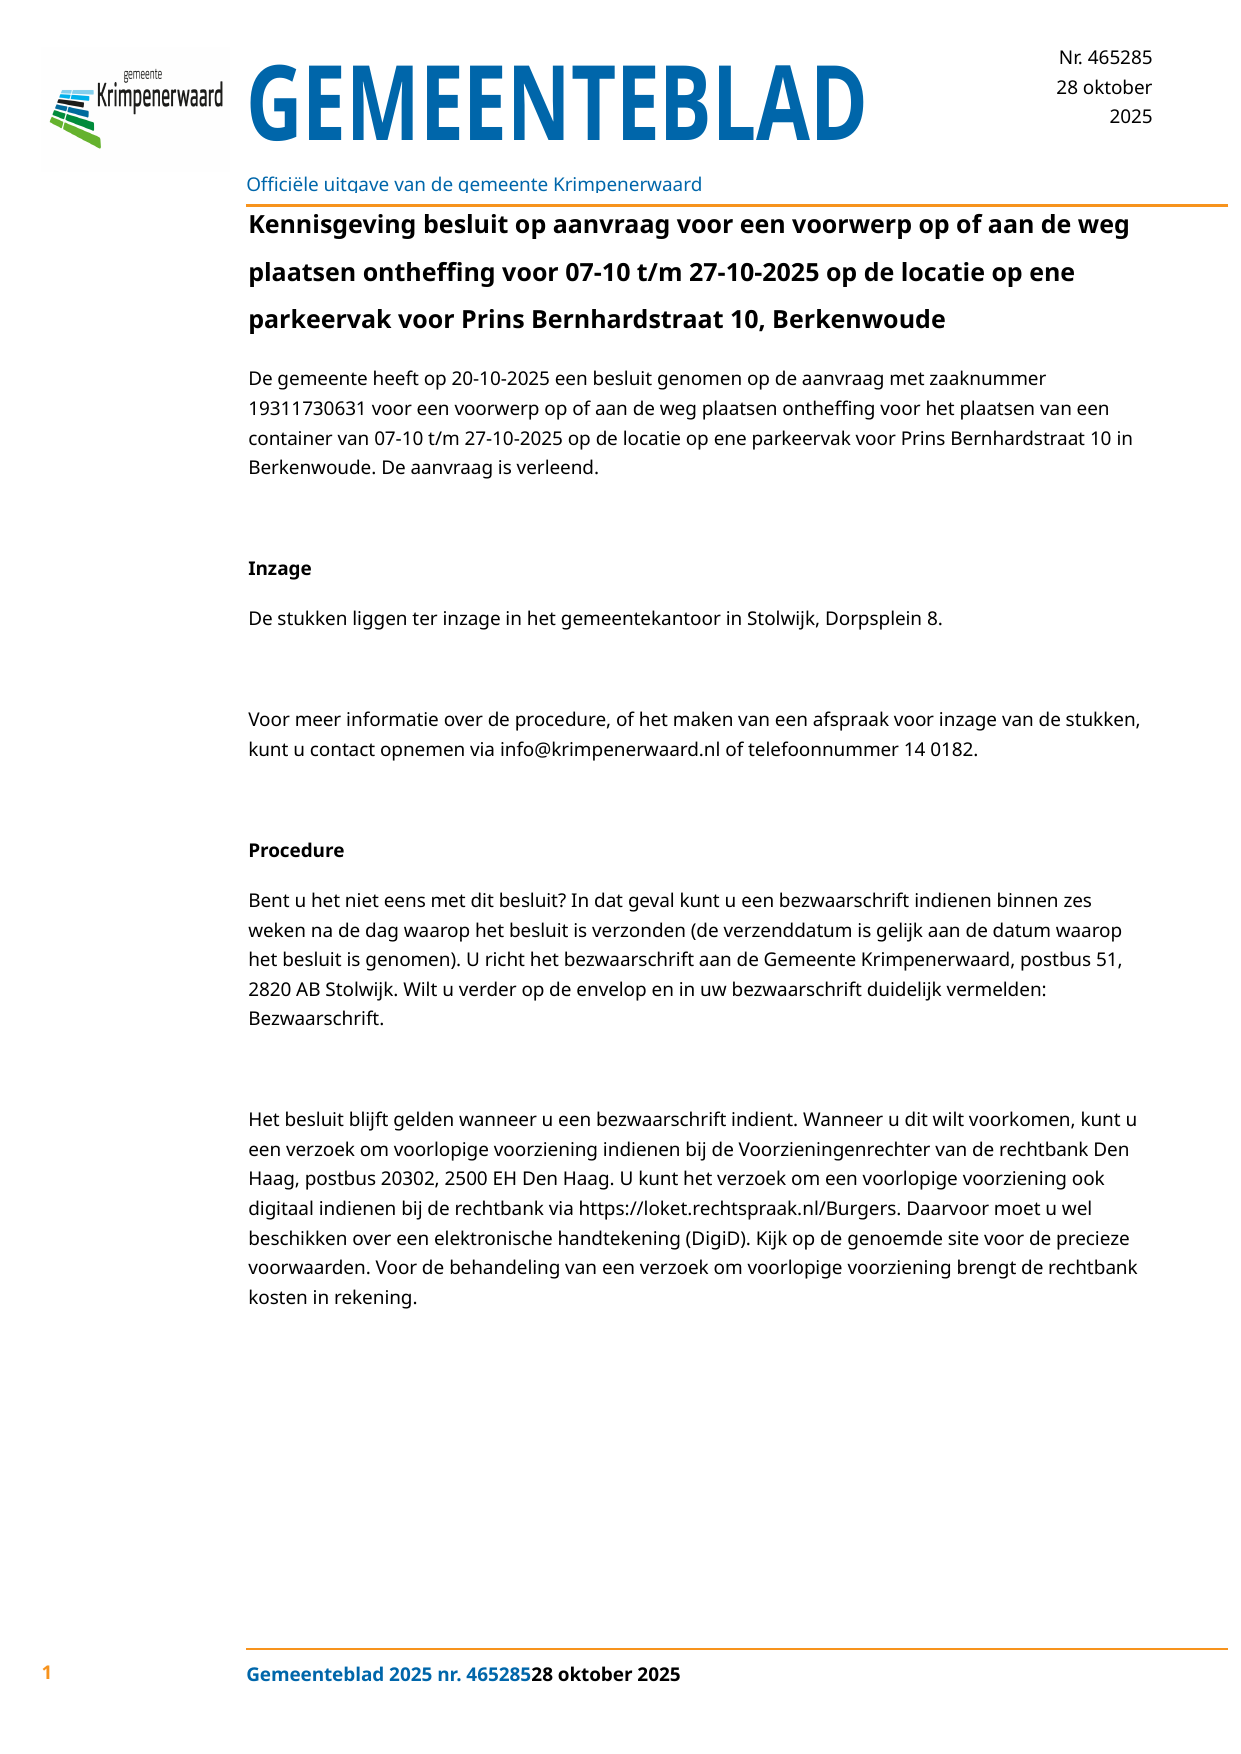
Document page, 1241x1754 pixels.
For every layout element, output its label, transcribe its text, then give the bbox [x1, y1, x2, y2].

text De stukken liggen ter inzage in het gemeentekantoor in Stolwijk, Dorpsplein 8. [248, 606, 1152, 631]
text Procedure [248, 837, 1152, 862]
picture [41, 47, 231, 172]
text De gemeente heeft op 20-10-2025 een besluit genomen op de aanvraag met zaaknummer 19311730631 voor een voorwerp op of aan de weg plaatsen ontheffing voor het plaatsen van een container van 07-10 t/m 27-10-2025 op de locatie op ene parkeervak voor Prins Bernhardstraat 10 in Berkenwoude. De aanvraag is verleend. [248, 366, 1152, 480]
text Voor meer informatie over de procedure, of het maken van een afspraak voor inzage van de stukken, kunt u contact opnemen via info@krimpenerwaard.nl of telefoonnummer 14 0182. [248, 706, 1152, 762]
text Inzage [248, 555, 1152, 581]
text Het besluit blijft gelden wanneer u een bezwaarschrift indient. Wanneer u dit wilt voorkomen, kunt u een verzoek om voorlopige voorziening indienen bij de Voorzieningenrechter van de rechtbank Den Haag, postbus 20302, 2500 EH Den Haag. U kunt het verzoek om een voorlopige voorziening ook digitaal indienen bij de rechtbank via https://loket.rechtspraak.nl/Burgers. Daarvoor moet u wel beschikken over een elektronische handtekening (DigiD). Kijk op de genoemde site voor de precieze voorwaarden. Voor de behandeling van een verzoek om voorlopige voorziening brengt de rechtbank kosten in rekening. [248, 1106, 1152, 1309]
text Kennisgeving besluit op aanvraag voor een voorwerp op of aan de weg plaatsen ontheffing voor 07-10 t/m 27-10-2025 op de locatie op ene parkeervak voor Prins Bernhardstraat 10, Berkenwoude [248, 207, 1152, 336]
text Bent u het niet eens met dit besluit? In dat geval kunt u een bezwaarschrift indienen binnen zes weken na de dag waarop het besluit is verzonden (de verzenddatum is gelijk aan de datum waarop het besluit is genomen). U richt het bezwaarschrift aan de Gemeente Krimpenerwaard, postbus 51, 2820 AB Stolwijk. Wilt u verder op de envelop en in uw bezwaarschrift duidelijk vermelden: Bezwaarschrift. [248, 887, 1152, 1031]
